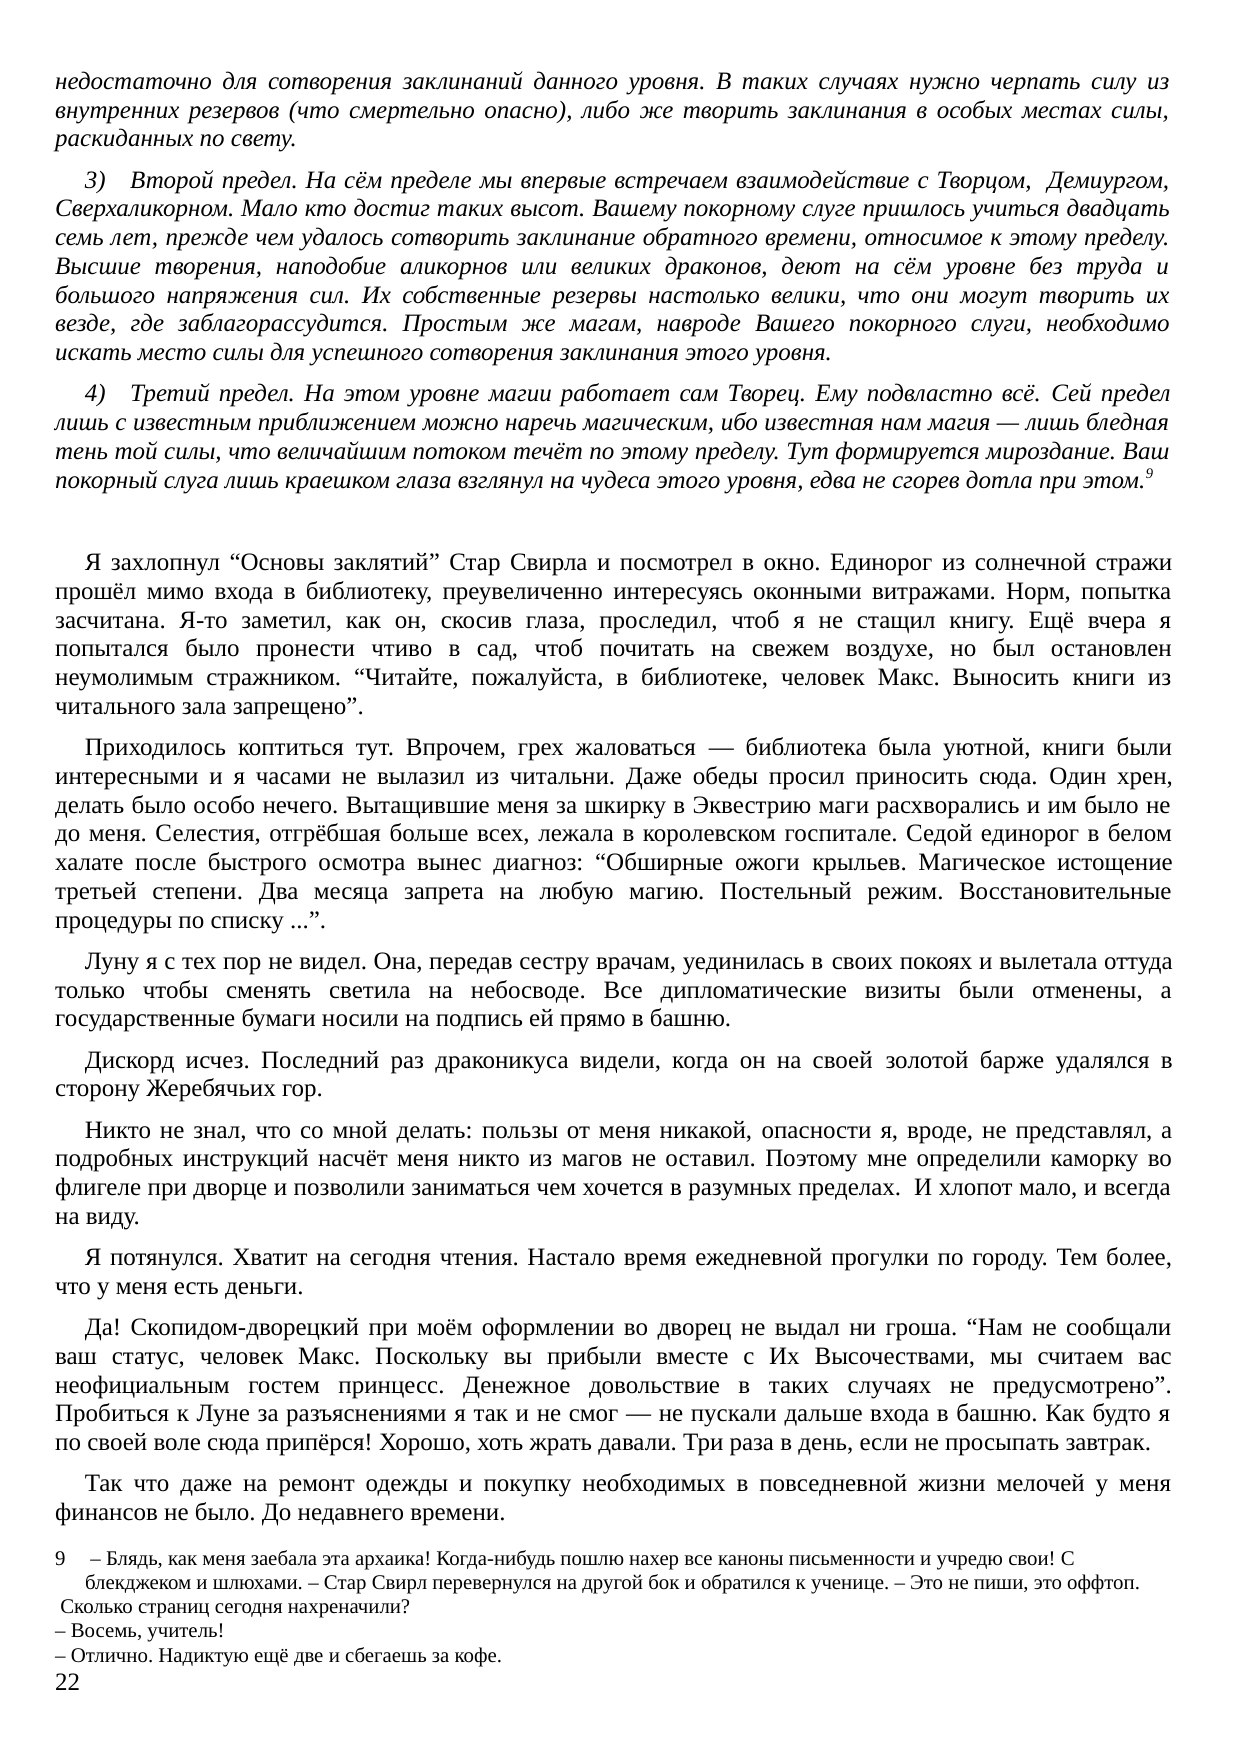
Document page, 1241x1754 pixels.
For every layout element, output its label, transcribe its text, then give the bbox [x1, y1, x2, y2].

text Приходилось коптиться тут. Впрочем, грех жаловаться — библиотека была уютной, книги были интересными и я часами не вылазил из читальни. Даже обеды просил приносить сюда. Один хрен, делать было особо нечего. Вытащившие меня за шкирку в Эквестрию маги расхворались и им было не до меня. Селестия, отгрёбшая больше всех, лежала в королевском госпитале. Седой единорог в белом халате после быстрого осмотра вынес диагноз: “Обширные ожоги крыльев. Магическое истощение третьей степени. Два месяца запрета на любую магию. Постельный режим. Восстановительные процедуры по списку ...”. [55, 732, 1173, 933]
list Третий предел. На этом уровне магии работает сам Творец. Ему подвластно всё. Сей предел лишь с известным приближением можно наречь магическим, ибо известная нам магия — лишь бледная тень той силы, что величайшим потоком течёт по этому пределу. Тут формируется мироздание. Ваш покорный слуга лишь краешком глаза взглянул на чудеса этого уровня, едва не сгорев дотла при этом. [55, 378, 1173, 493]
text Я захлопнул “Основы заклятий” Стар Свирла и посмотрел в окно. Единорог из солнечной стражи прошёл мимо входа в библиотеку, преувеличенно интересуясь оконными витражами. Норм, попытка засчитана. Я-то заметил, как он, скосив глаза, проследил, чтоб я не стащил книгу. Ещё вчера я попытался было пронести чтиво в сад, чтоб почитать на свежем воздухе, но был остановлен неумолимым стражником. “Читайте, пожалуйста, в библиотеке, человек Макс. Выносить книги из читального зала запрещено”. [55, 547, 1173, 720]
text Луну я с тех пор не видел. Она, передав сестру врачам, уединилась в своих покоях и вылетала оттуда только чтобы сменять светила на небосводе. Все дипломатические визиты были отменены, а государственные бумаги носили на подпись ей прямо в башню. [55, 946, 1173, 1032]
list недостаточно для сотворения заклинаний данного уровня. В таких случаях нужно черпать силу из внутренних резервов (что смертельно опасно), либо же творить заклинания в особых местах силы, раскиданных по свету. [55, 66, 1173, 152]
text Никто не знал, что со мной делать: пользы от меня никакой, опасности я, вроде, не представлял, а подробных инструкций насчёт меня никто из магов не оставил. Поэтому мне определили каморку во флигеле при дворце и позволили заниматься чем хочется в разумных пределах. И хлопот мало, и всегда на виду. [55, 1115, 1173, 1230]
list Сколько страниц сегодня нахреначили? [55, 1594, 1173, 1618]
list Второй предел. На сём пределе мы впервые встречаем взаимодействие с Творцом, Демиургом, Сверхаликорном. Мало кто достиг таких высот. Вашему покорному слуге пришлось учиться двадцать семь лет, прежде чем удалось сотворить заклинание обратного времени, относимое к этому пределу. Высшие творения, наподобие аликорнов или великих драконов, деют на сём уровне без труда и большого напряжения сил. Их собственные резервы настолько велики, что они могут творить их везде, где заблагорассудится. Простым же магам, навроде Вашего покорного слуги, необходимо искать место силы для успешного сотворения заклинания этого уровня. [55, 165, 1173, 366]
text Дискорд исчез. Последний раз драконикуса видели, когда он на своей золотой барже удалялся в сторону Жеребячьих гор. [55, 1045, 1173, 1102]
text Я потянулся. Хватит на сегодня чтения. Настало время ежедневной прогулки по городу. Тем более, что у меня есть деньги. [55, 1242, 1173, 1300]
list – Восемь, учитель! [55, 1618, 1173, 1642]
list – Блядь, как меня заебала эта архаика! Когда-нибудь пошлю нахер все каноны письменности и учредю свои! С блекджеком и шлюхами. – Стар Свирл перевернулся на другой бок и обратился к ученице. – Это не пиши, это оффтоп. [55, 1546, 1173, 1594]
list – Отлично. Надиктую ещё две и сбегаешь за кофе. [55, 1642, 1173, 1667]
text Так что даже на ремонт одежды и покупку необходимых в повседневной жизни мелочей у меня финансов не было. До недавнего времени. [55, 1468, 1173, 1526]
text Да! Скопидом-дворецкий при моём оформлении во дворец не выдал ни гроша. “Нам не сообщали ваш статус, человек Макс. Поскольку вы прибыли вместе с Их Высочествами, мы считаем вас неофициальным гостем принцесс. Денежное довольствие в таких случаях не предусмотрено”. Пробиться к Луне за разъяснениями я так и не смог — не пускали дальше входа в башню. Как будто я по своей воле сюда припёрся! Хорошо, хоть жрать давали. Три раза в день, если не просыпать завтрак. [55, 1312, 1173, 1456]
